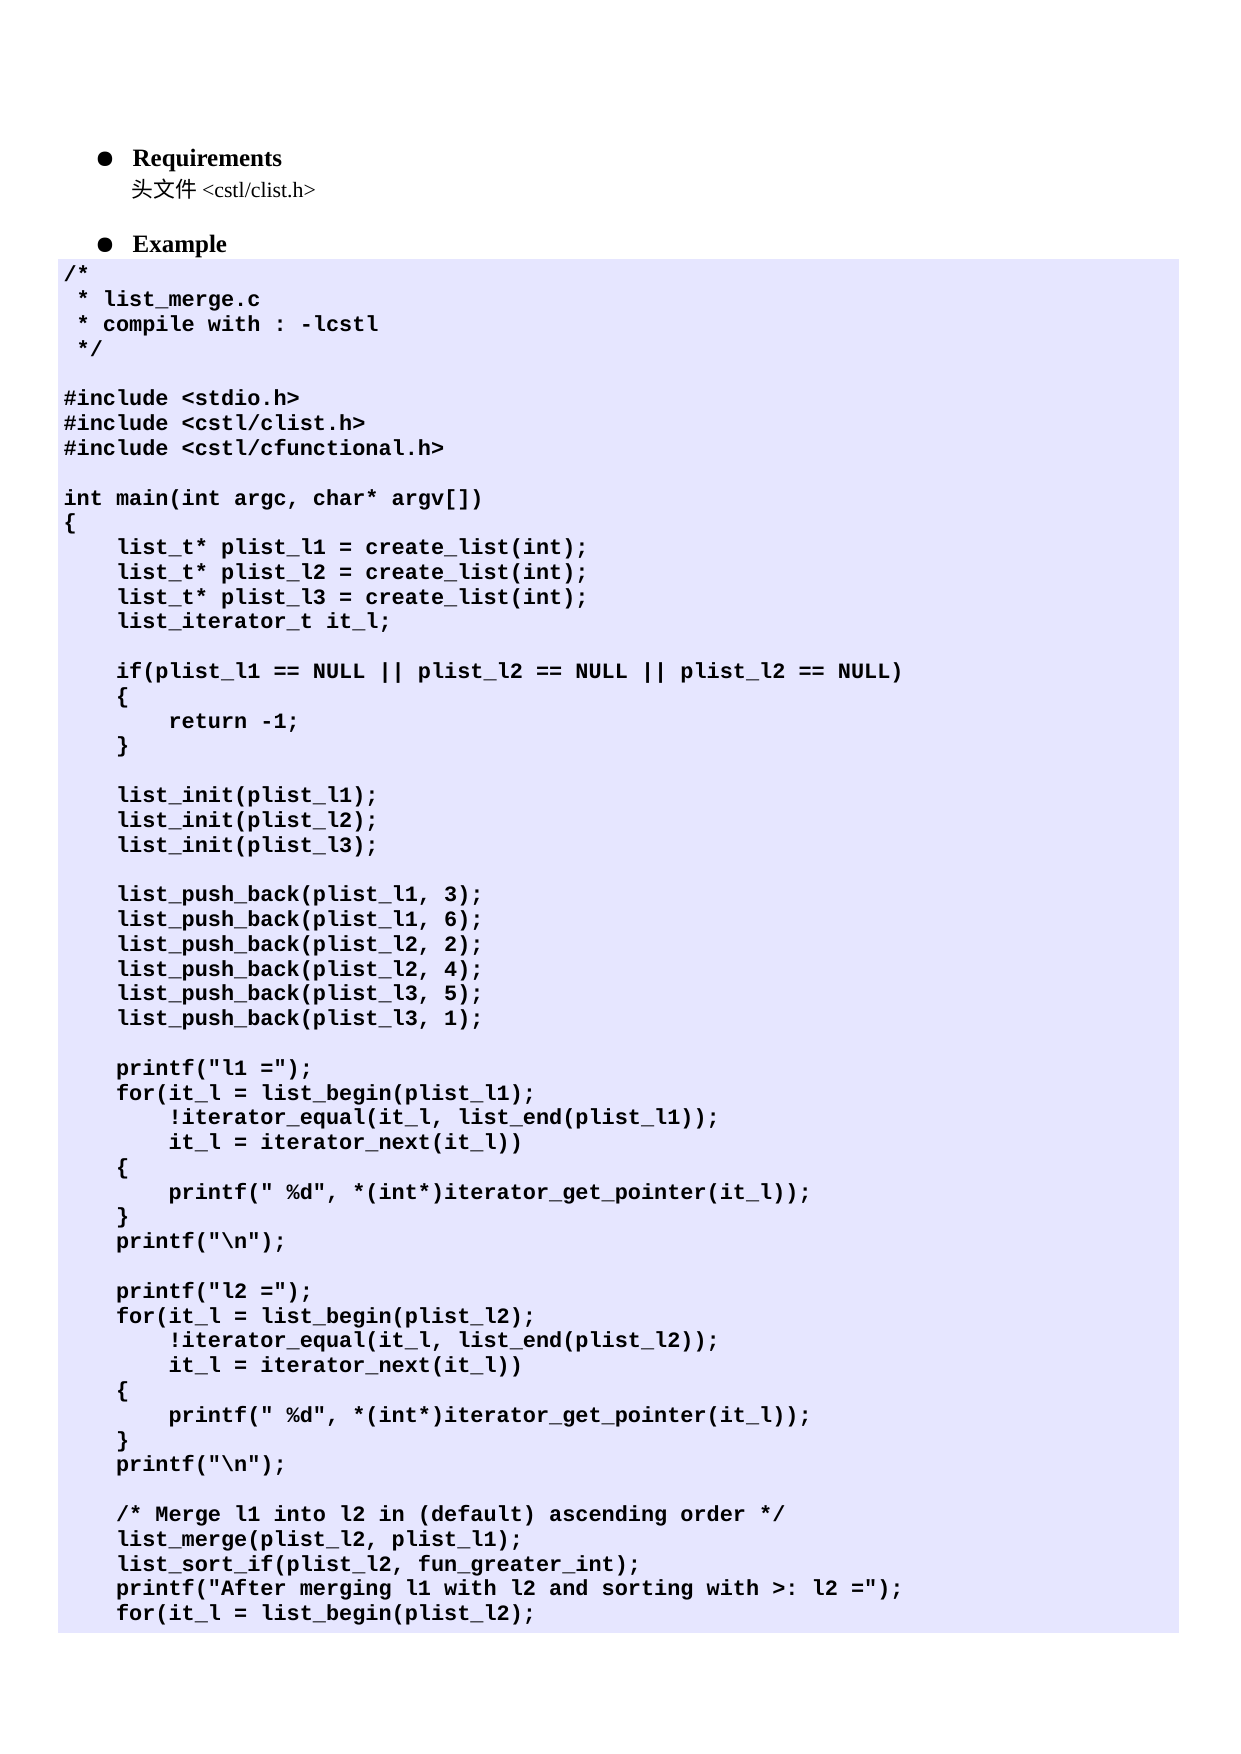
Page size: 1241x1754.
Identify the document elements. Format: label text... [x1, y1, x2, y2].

text 头文件 <cstl/clist.h> [57, 172, 1179, 204]
list Requirements [95, 143, 1179, 172]
table_header /* * list_merge.c * compile with : -lcstl */ #include <stdio.h> #include <cstl/clist.h> #include <cstl/cfunctional.h> int main(int argc, char* argv[]) { list_t* plist_l1 = create_list(int); list_t* plist_l2 = create_list(int); list_t* plist_l3 = create_list(int); list_iterator_t it_l; if(plist_l1 == NULL || plist_l2 == NULL || plist_l2 == NULL) { return -1; } list_init(plist_l1); list_init(plist_l2); list_init(plist_l3); list_push_back(plist_l1, 3); list_push_back(plist_l1, 6); list_push_back(plist_l2, 2); list_push_back(plist_l2, 4); list_push_back(plist_l3, 5); list_push_back(plist_l3, 1); printf("l1 ="); for(it_l = list_begin(plist_l1); !iterator_equal(it_l, list_end(plist_l1)); it_l = iterator_next(it_l)) { printf(" %d", *(int*)iterator_get_pointer(it_l)); } printf("\n"); printf("l2 ="); for(it_l = list_begin(plist_l2); !iterator_equal(it_l, list_end(plist_l2)); it_l = iterator_next(it_l)) { printf(" %d", *(int*)iterator_get_pointer(it_l)); } printf("\n"); /* Merge l1 into l2 in (default) ascending order */ list_merge(plist_l2, plist_l1); list_sort_if(plist_l2, fun_greater_int); printf("After merging l1 with l2 and sorting with >: l2 ="); for(it_l = list_begin(plist_l2); [58, 259, 1179, 1633]
list Example [95, 229, 1179, 258]
